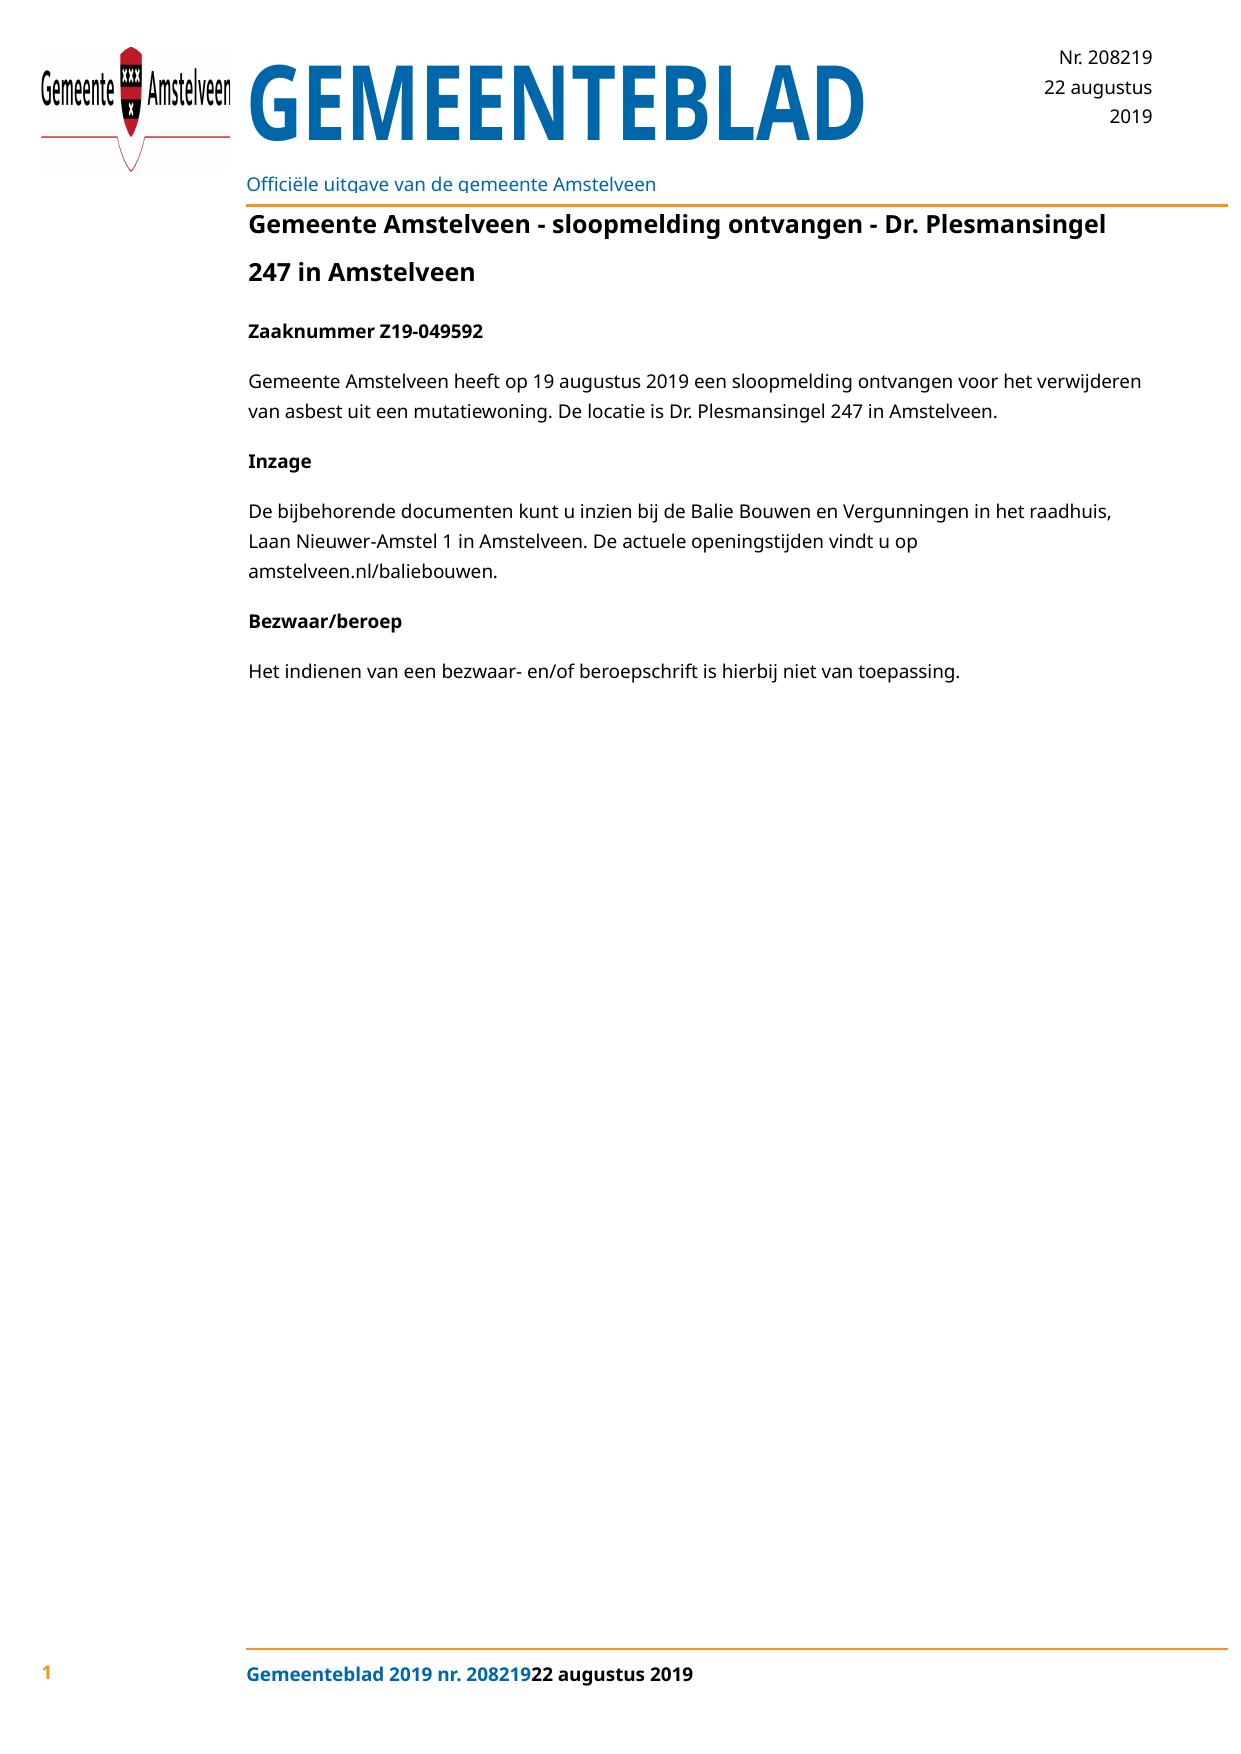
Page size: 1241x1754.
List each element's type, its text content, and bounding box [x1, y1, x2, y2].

text Het indienen van een bezwaar- en/of beroepschrift is hierbij niet van toepassing. [248, 659, 1152, 684]
text Gemeente Amstelveen - sloopmelding ontvangen - Dr. Plesmansingel 247 in Amstelveen [248, 207, 1152, 288]
text Bezwaar/beroep [248, 608, 1152, 634]
text Inzage [248, 448, 1152, 474]
text Zaaknummer Z19-049592 [248, 318, 1152, 344]
picture [41, 47, 231, 172]
text De bijbehorende documenten kunt u inzien bij de Balie Bouwen en Vergunningen in het raadhuis, Laan Nieuwer-Amstel 1 in Amstelveen. De actuele openingstijden vindt u op amstelveen.nl/baliebouwen. [248, 499, 1152, 584]
text Gemeente Amstelveen heeft op 19 augustus 2019 een sloopmelding ontvangen voor het verwijderen van asbest uit een mutatiewoning. De locatie is Dr. Plesmansingel 247 in Amstelveen. [248, 368, 1152, 424]
